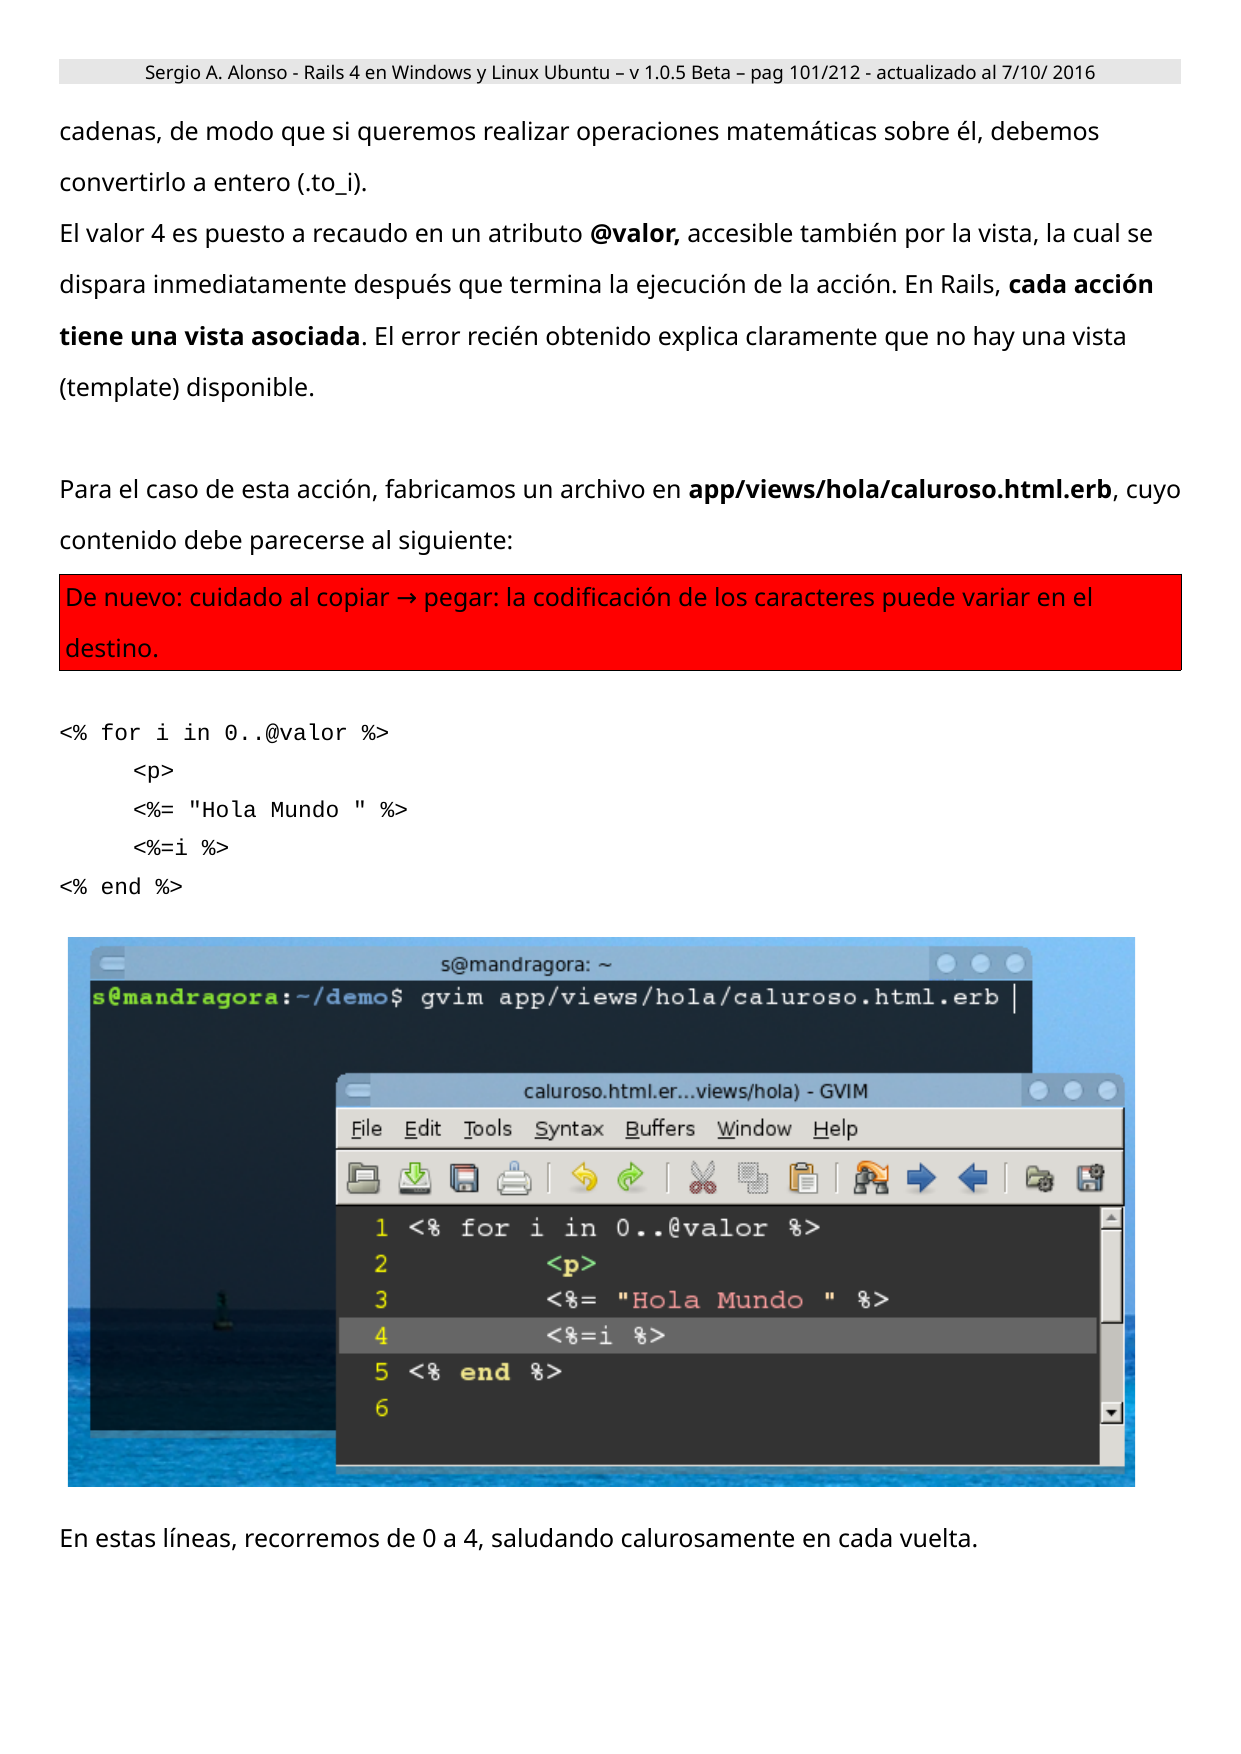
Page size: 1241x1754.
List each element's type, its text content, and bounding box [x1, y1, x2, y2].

text <%= "Hola Mundo " %> [59, 798, 1181, 824]
picture [165, 1444, 176, 1452]
picture [491, 1480, 507, 1487]
text El valor 4 es puesto a recaudo en un atributo @valor, accesible también por la vista, la cual se dispara inmediatamente después que termina la ejecución de la acción. En Rails, cada acción tiene una vista asociada. El error recién obtenido explica claramente que no hay una vista (template) disponible. [59, 216, 1181, 403]
picture [967, 1481, 982, 1487]
picture [458, 1480, 479, 1487]
picture [347, 1482, 357, 1487]
picture [71, 1474, 78, 1481]
text cadenas, de modo que si queremos realizar operaciones matemáticas sobre él, debemos convertirlo a entero (.to_i). [59, 114, 1181, 199]
picture [222, 1476, 270, 1487]
picture [571, 1481, 589, 1487]
text <%=i %> [59, 837, 1181, 862]
picture [102, 1483, 113, 1487]
picture [178, 1443, 194, 1454]
picture [307, 1481, 331, 1487]
picture [116, 1481, 128, 1487]
picture [437, 1479, 445, 1487]
picture [67, 1424, 83, 1438]
text Para el caso de esta acción, fabricamos un archivo en app/views/hola/caluroso.html.erb, cuyo contenido debe parecerse al siguiente: [59, 471, 1181, 556]
text <p> [59, 760, 1181, 786]
text En estas líneas, recorremos de 0 a 4, saludando calurosamente en cada vuelta. [59, 1521, 1181, 1555]
picture [67, 937, 1136, 1487]
picture [239, 1471, 252, 1477]
picture [900, 1482, 926, 1487]
picture [406, 1480, 431, 1487]
table_header De nuevo: cuidado al copiar → pegar: la codificación de los caracteres puede variar en el destino. [60, 575, 1181, 670]
text <% for i in 0..@valor %> [59, 721, 1181, 747]
text <% end %> [59, 875, 1181, 901]
picture [680, 1477, 688, 1487]
picture [361, 1481, 388, 1487]
